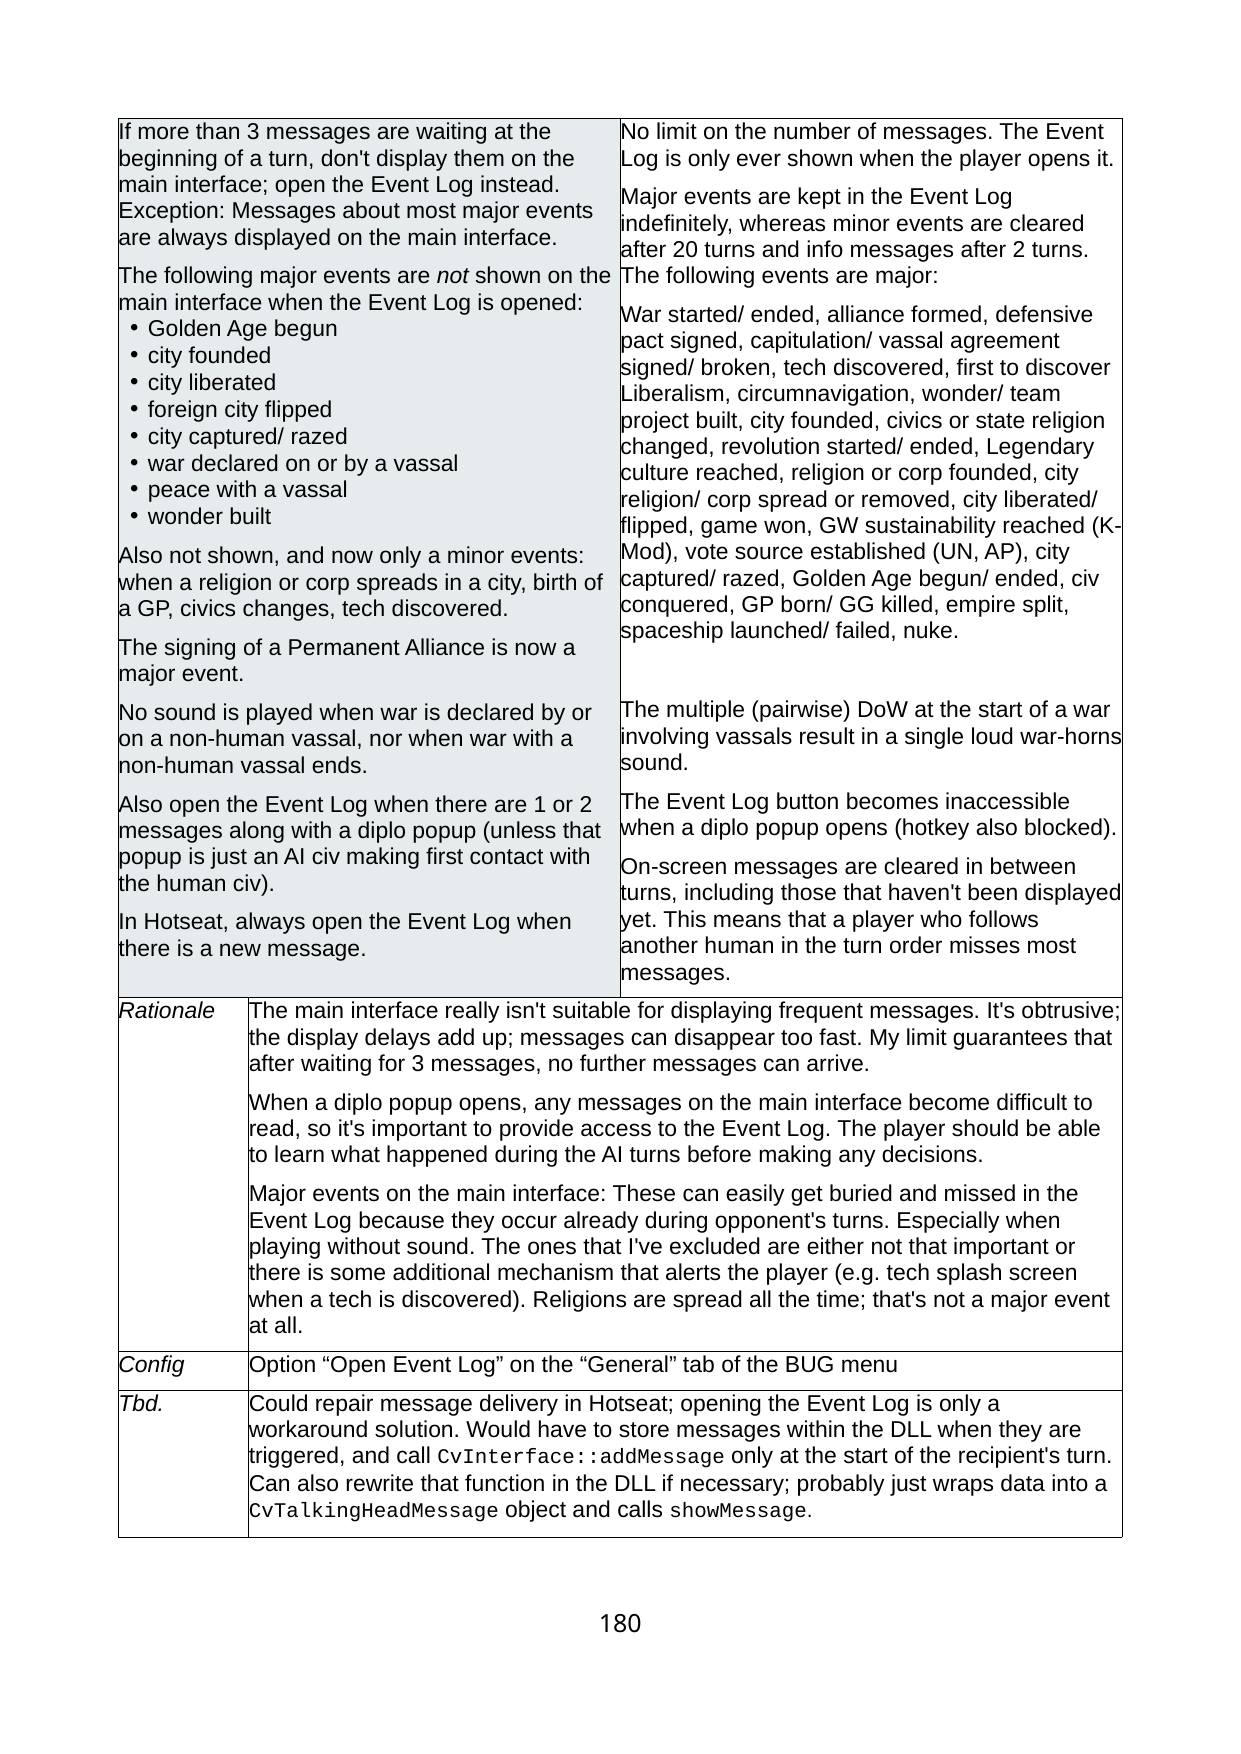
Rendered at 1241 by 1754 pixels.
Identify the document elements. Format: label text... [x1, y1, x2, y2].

table_cell Could repair message delivery in Hotseat; opening the Event Log is only a workaround solution. Would have to store messages within the DLL when they are triggered, and call CvInterface::addMessage only at the start of the recipient's turn. Can also rewrite that function in the DLL if necessary; probably just wraps data into a CvTalkingHeadMessage object and calls showMessage. [249, 1391, 1122, 1537]
table_cell The main interface really isn't suitable for displaying frequent messages. It's obtrusive; the display delays add up; messages can disappear too fast. My limit guarantees that after waiting for 3 messages, no further messages can arrive. When a diplo popup opens, any messages on the main interface become difficult to read, so it's important to provide access to the Event Log. The player should be able to learn what happened during the AI turns before making any decisions. Major events on the main interface: These can easily get buried and missed in the Event Log because they occur already during opponent's turns. Especially when playing without sound. The ones that I've excluded are either not that important or there is some additional mechanism that alerts the player (e.g. tech splash screen when a tech is discovered). Religions are spread all the time; that's not a major event at all. [249, 998, 1122, 1351]
table_cell Rationale [119, 998, 248, 1351]
table_cell Config [119, 1352, 248, 1389]
table_cell No limit on the number of messages. The Event Log is only ever shown when the player opens it. Major events are kept in the Event Log indefinitely, whereas minor events are cleared after 20 turns and info messages after 2 turns. The following events are major: War started/ ended, alliance formed, defensive pact signed, capitulation/ vassal agreement signed/ broken, tech discovered, first to discover Liberalism, circumnavigation, wonder/ team project built, city founded, civics or state religion changed, revolution started/ ended, Legendary culture reached, religion or corp founded, city religion/ corp spread or removed, city liberated/ flipped, game won, GW sustainability reached (K-Mod), vote source established (UN, AP), city captured/ razed, Golden Age begun/ ended, civ conquered, GP born/ GG killed, empire split, spaceship launched/ failed, nuke. The multiple (pairwise) DoW at the start of a war involving vassals result in a single loud war-horns sound. The Event Log button becomes inaccessible when a diplo popup opens (hotkey also blocked). On-screen messages are cleared in between turns, including those that haven't been displayed yet. This means that a player who follows another human in the turn order misses most messages. [621, 119, 1122, 997]
table_cell Option “Open Event Log” on the “General” tab of the BUG menu [249, 1352, 1122, 1389]
table_cell If more than 3 messages are waiting at the beginning of a turn, don't display them on the main interface; open the Event Log instead. Exception: Messages about most major events are always displayed on the main interface. The following major events are not shown on the main interface when the Event Log is opened: Golden Age begun city founded city liberated foreign city flipped city captured/ razed war declared on or by a vassal peace with a vassal wonder built Also not shown, and now only a minor events: when a religion or corp spreads in a city, birth of a GP, civics changes, tech discovered. The signing of a Permanent Alliance is now a major event. No sound is played when war is declared by or on a non-human vassal, nor when war with a non-human vassal ends. Also open the Event Log when there are 1 or 2 messages along with a diplo popup (unless that popup is just an AI civ making first contact with the human civ). In Hotseat, always open the Event Log when there is a new message. [119, 119, 620, 997]
table_cell Tbd. [119, 1391, 248, 1537]
